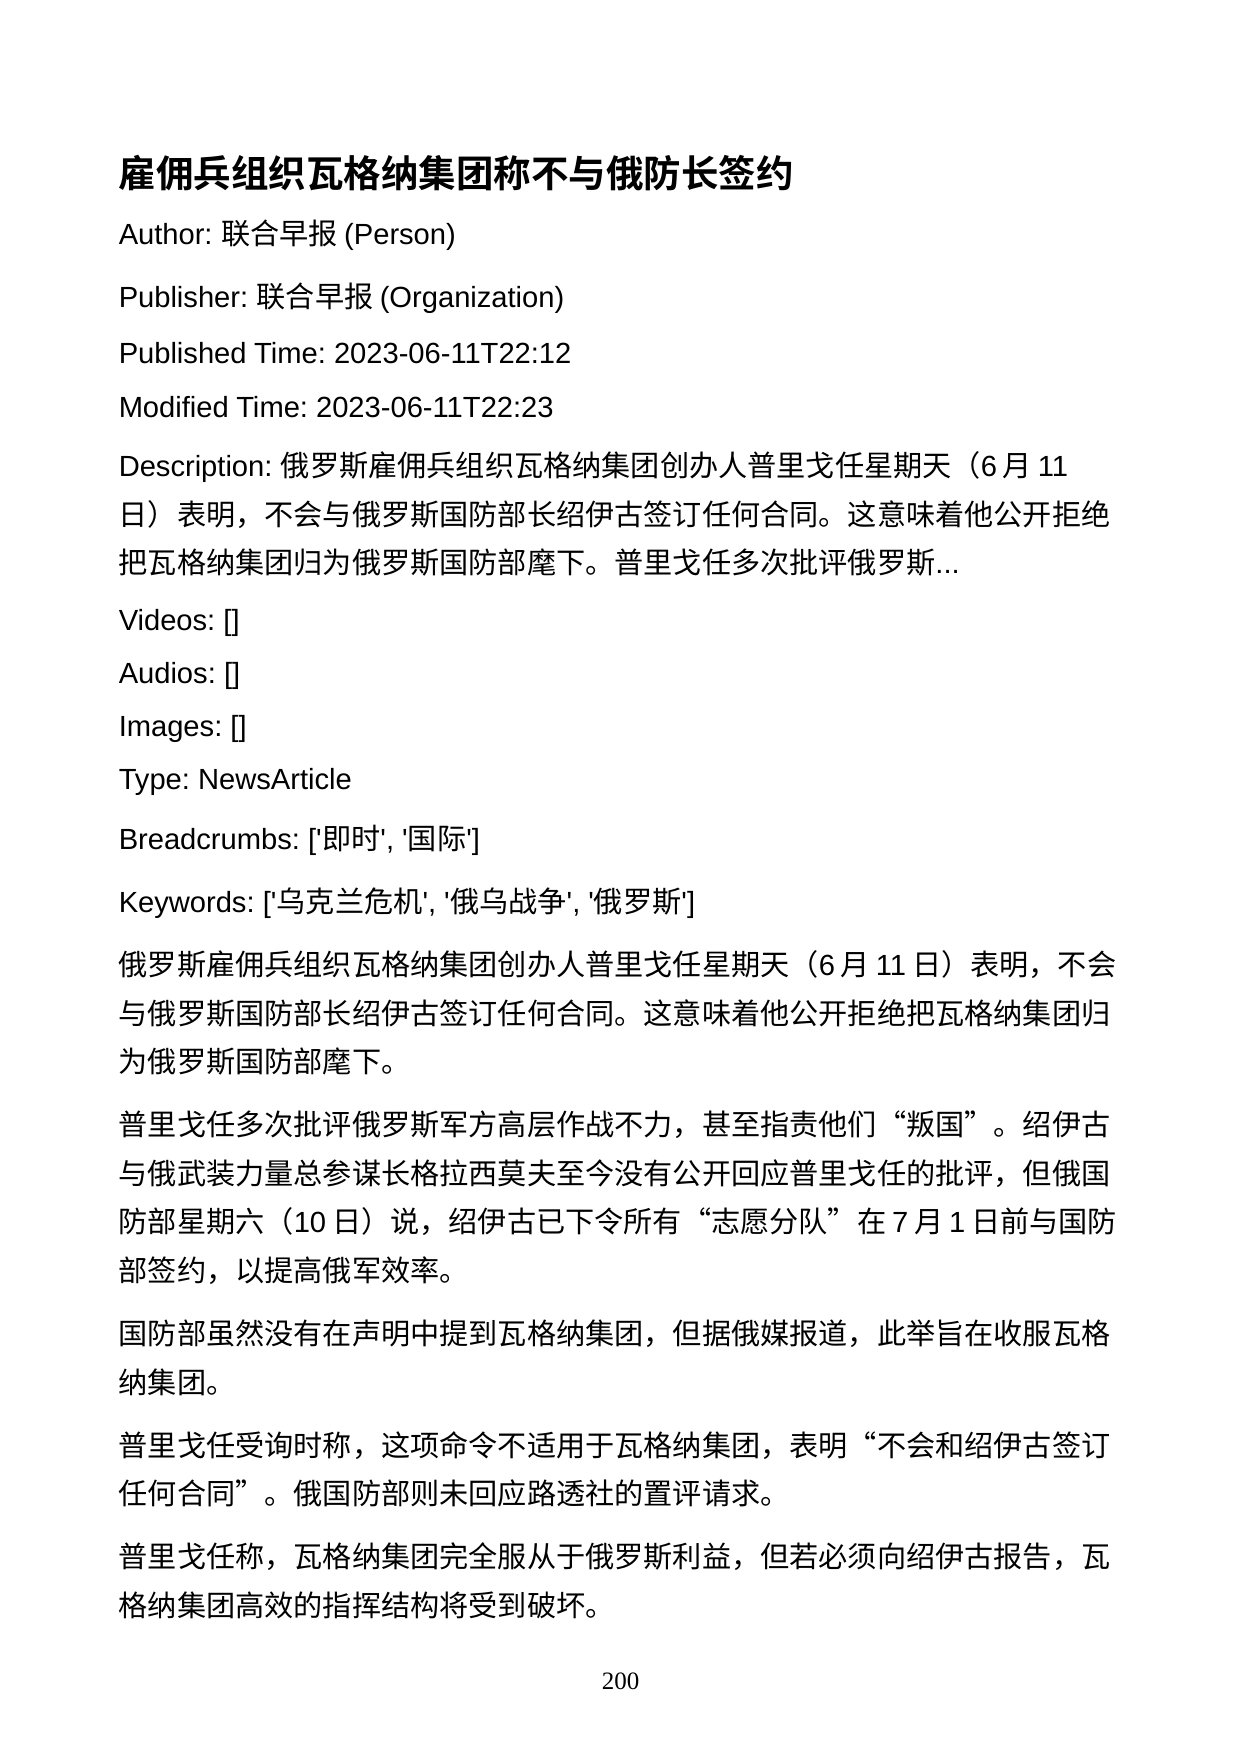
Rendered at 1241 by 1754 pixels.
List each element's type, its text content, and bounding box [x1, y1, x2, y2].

text 普里戈任受询时称，这项命令不适用于瓦格纳集团，表明“不会和绍伊古签订任何合同”。俄国防部则未回应路透社的置评请求。 [118, 1422, 1122, 1513]
text Description: 俄罗斯雇佣兵组织瓦格纳集团创办人普里戈任星期天（6月11日）表明，不会与俄罗斯国防部长绍伊古签订任何合同。这意味着他公开拒绝把瓦格纳集团归为俄罗斯国防部麾下。普里戈任多次批评俄罗斯... [118, 443, 1122, 582]
text Audios: [] [118, 656, 1122, 690]
text 国防部虽然没有在声明中提到瓦格纳集团，但据俄媒报道，此举旨在收服瓦格纳集团。 [118, 1311, 1122, 1402]
text Breadcrumbs: ['即时', '国际'] [118, 816, 1122, 858]
text Author: 联合早报 (Person) [118, 210, 1122, 253]
text Type: NewsArticle [118, 762, 1122, 796]
text 俄罗斯雇佣兵组织瓦格纳集团创办人普里戈任星期天（6月11日）表明，不会与俄罗斯国防部长绍伊古签订任何合同。这意味着他公开拒绝把瓦格纳集团归为俄罗斯国防部麾下。 [118, 942, 1122, 1081]
text Publisher: 联合早报 (Organization) [118, 273, 1122, 316]
subtitle 雇佣兵组织瓦格纳集团称不与俄防长签约 [118, 143, 1122, 198]
text 普里戈任多次批评俄罗斯军方高层作战不力，甚至指责他们“叛国”。绍伊古与俄武装力量总参谋长格拉西莫夫至今没有公开回应普里戈任的批评，但俄国防部星期六（10日）说，绍伊古已下令所有“志愿分队”在7月1日前与国防部签约，以提高俄军效率。 [118, 1102, 1122, 1290]
text Videos: [] [118, 603, 1122, 637]
text Keywords: ['乌克兰危机', '俄乌战争', '俄罗斯'] [118, 879, 1122, 921]
text Images: [] [118, 709, 1122, 743]
text Modified Time: 2023-06-11T22:23 [118, 390, 1122, 423]
text 普里戈任称，瓦格纳集团完全服从于俄罗斯利益，但若必须向绍伊古报告，瓦格纳集团高效的指挥结构将受到破坏。 [118, 1534, 1122, 1625]
text Published Time: 2023-06-11T22:12 [118, 337, 1122, 370]
